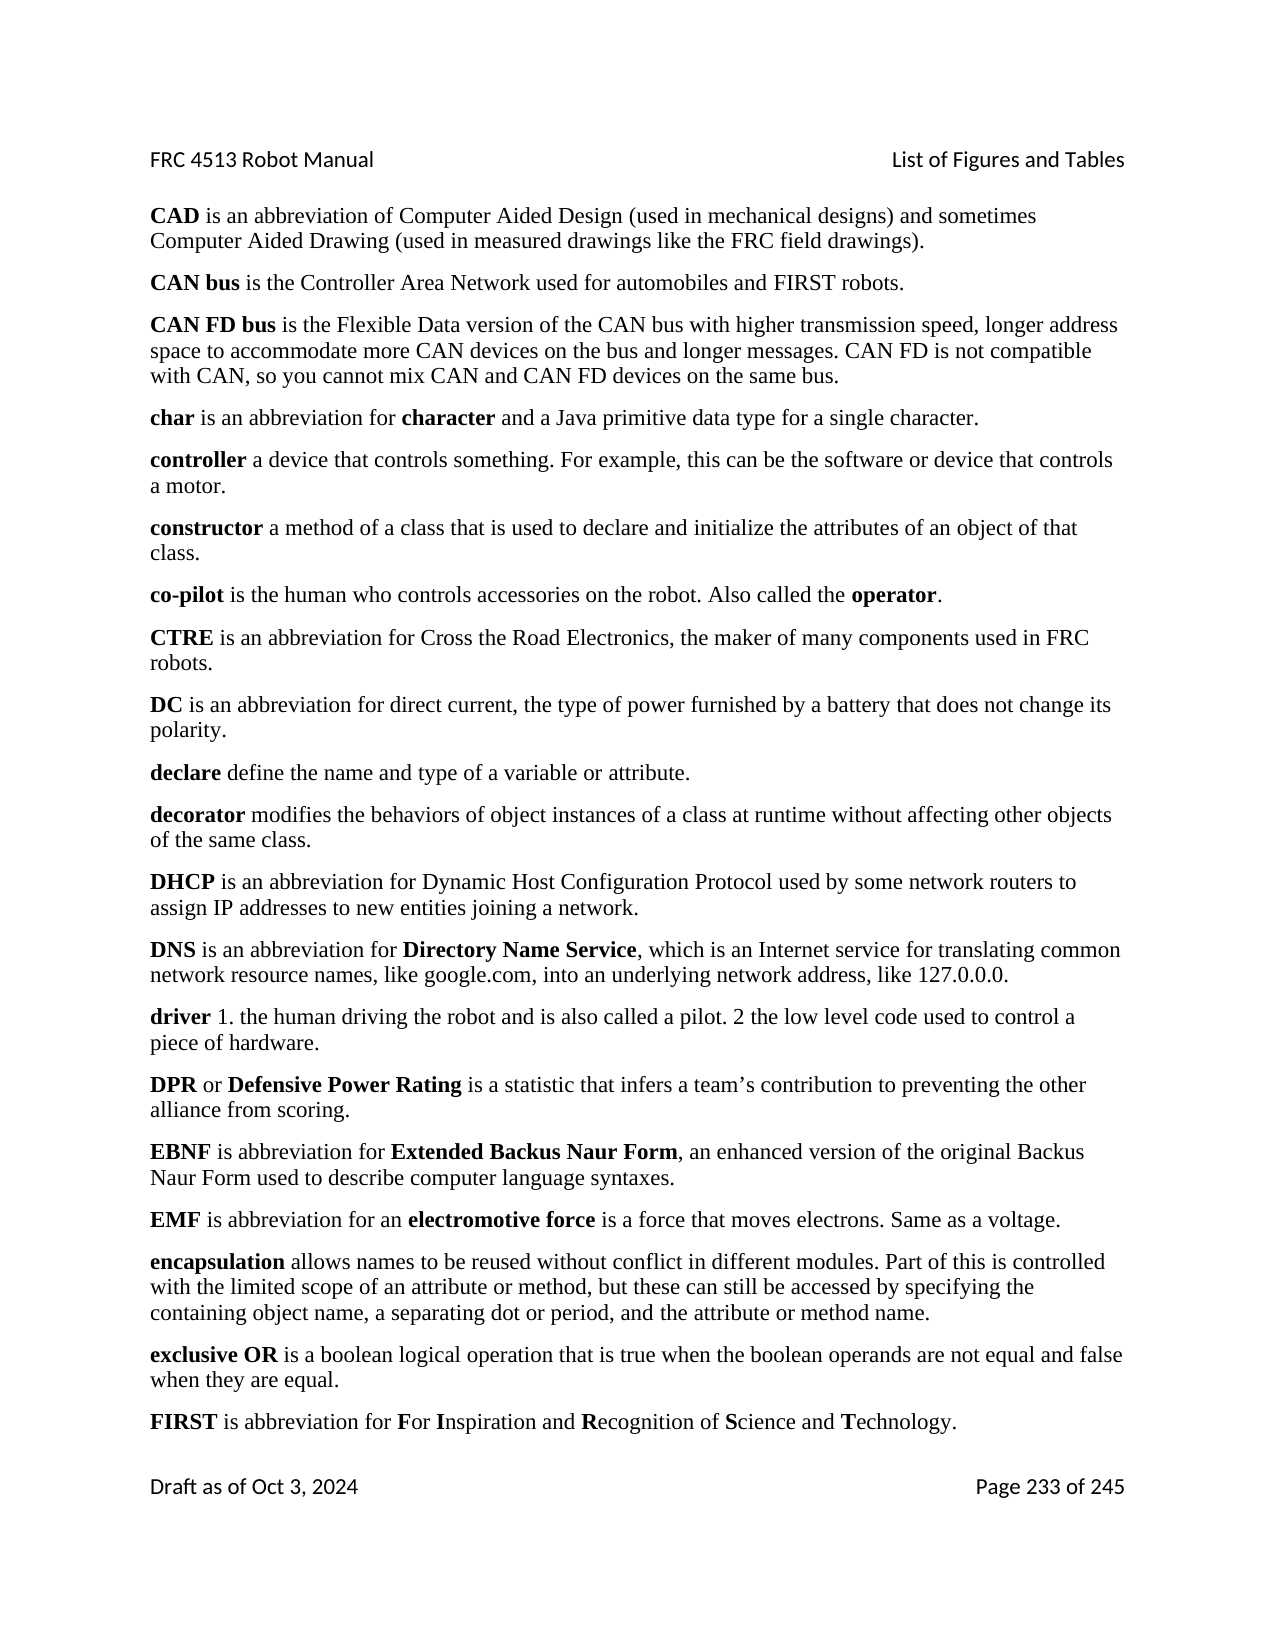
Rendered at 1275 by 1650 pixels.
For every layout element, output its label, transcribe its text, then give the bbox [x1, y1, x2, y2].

text encapsulation allows names to be reused without conflict in different modules. Part of this is controlled with the limited scope of an attribute or method, but these can still be accessed by specifying the containing object name, a separating dot or period, and the attribute or method name. [150, 1249, 1125, 1325]
text EMF is abbreviation for an electromotive force is a force that moves electrons. Same as a voltage. [150, 1207, 1125, 1232]
text declare define the name and type of a variable or attribute. [150, 759, 1125, 785]
text decorator modifies the behaviors of object instances of a class at runtime without affecting other objects of the same class. [150, 802, 1125, 852]
text CAN FD bus is the Flexible Data version of the CAN bus with higher transmission speed, longer address space to accommodate more CAN devices on the bus and longer messages. CAN FD is not compatible with CAN, so you cannot mix CAN and CAN FD devices on the same bus. [150, 312, 1125, 389]
text controller a device that controls something. For example, this can be the software or device that controls a motor. [150, 447, 1125, 498]
text CAN bus is the Controller Area Network used for automobiles and FIRST robots. [150, 270, 1125, 296]
text constructor a method of a class that is used to declare and initialize the attributes of an object of that class. [150, 515, 1125, 566]
text DHCP is an abbreviation for Dynamic Host Configuration Protocol used by some network routers to assign IP addresses to new entities joining a network. [150, 869, 1125, 920]
text CTRE is an abbreviation for Cross the Road Electronics, the maker of many components used in FRC robots. [150, 624, 1125, 675]
text DPR or Defensive Power Rating is a statistic that infers a team’s contribution to preventing the other alliance from scoring. [150, 1072, 1125, 1122]
text driver 1. the human driving the robot and is also called a pilot. 2 the low level code used to control a piece of hardware. [150, 1004, 1125, 1055]
text FIRST is abbreviation for For Inspiration and Recognition of Science and Technology. [150, 1409, 1125, 1434]
text DNS is an abbreviation for Directory Name Service, which is an Internet service for translating common network resource names, like google.com, into an underlying network address, like 127.0.0.0. [150, 937, 1125, 987]
text co-pilot is the human who controls accessories on the robot. Also called the operator. [150, 582, 1125, 608]
text exclusive OR is a boolean logical operation that is true when the boolean operands are not equal and false when they are equal. [150, 1342, 1125, 1392]
text DC is an abbreviation for direct current, the type of power furnished by a battery that does not change its polarity. [150, 692, 1125, 743]
text char is an abbreviation for character and a Java primitive data type for a single character. [150, 405, 1125, 431]
text EBNF is abbreviation for Extended Backus Naur Form, an enhanced version of the original Backus Naur Form used to describe computer language syntaxes. [150, 1139, 1125, 1190]
text CAD is an abbreviation of Computer Aided Design (used in mechanical designs) and sometimes Computer Aided Drawing (used in measured drawings like the FRC field drawings). [150, 203, 1125, 254]
